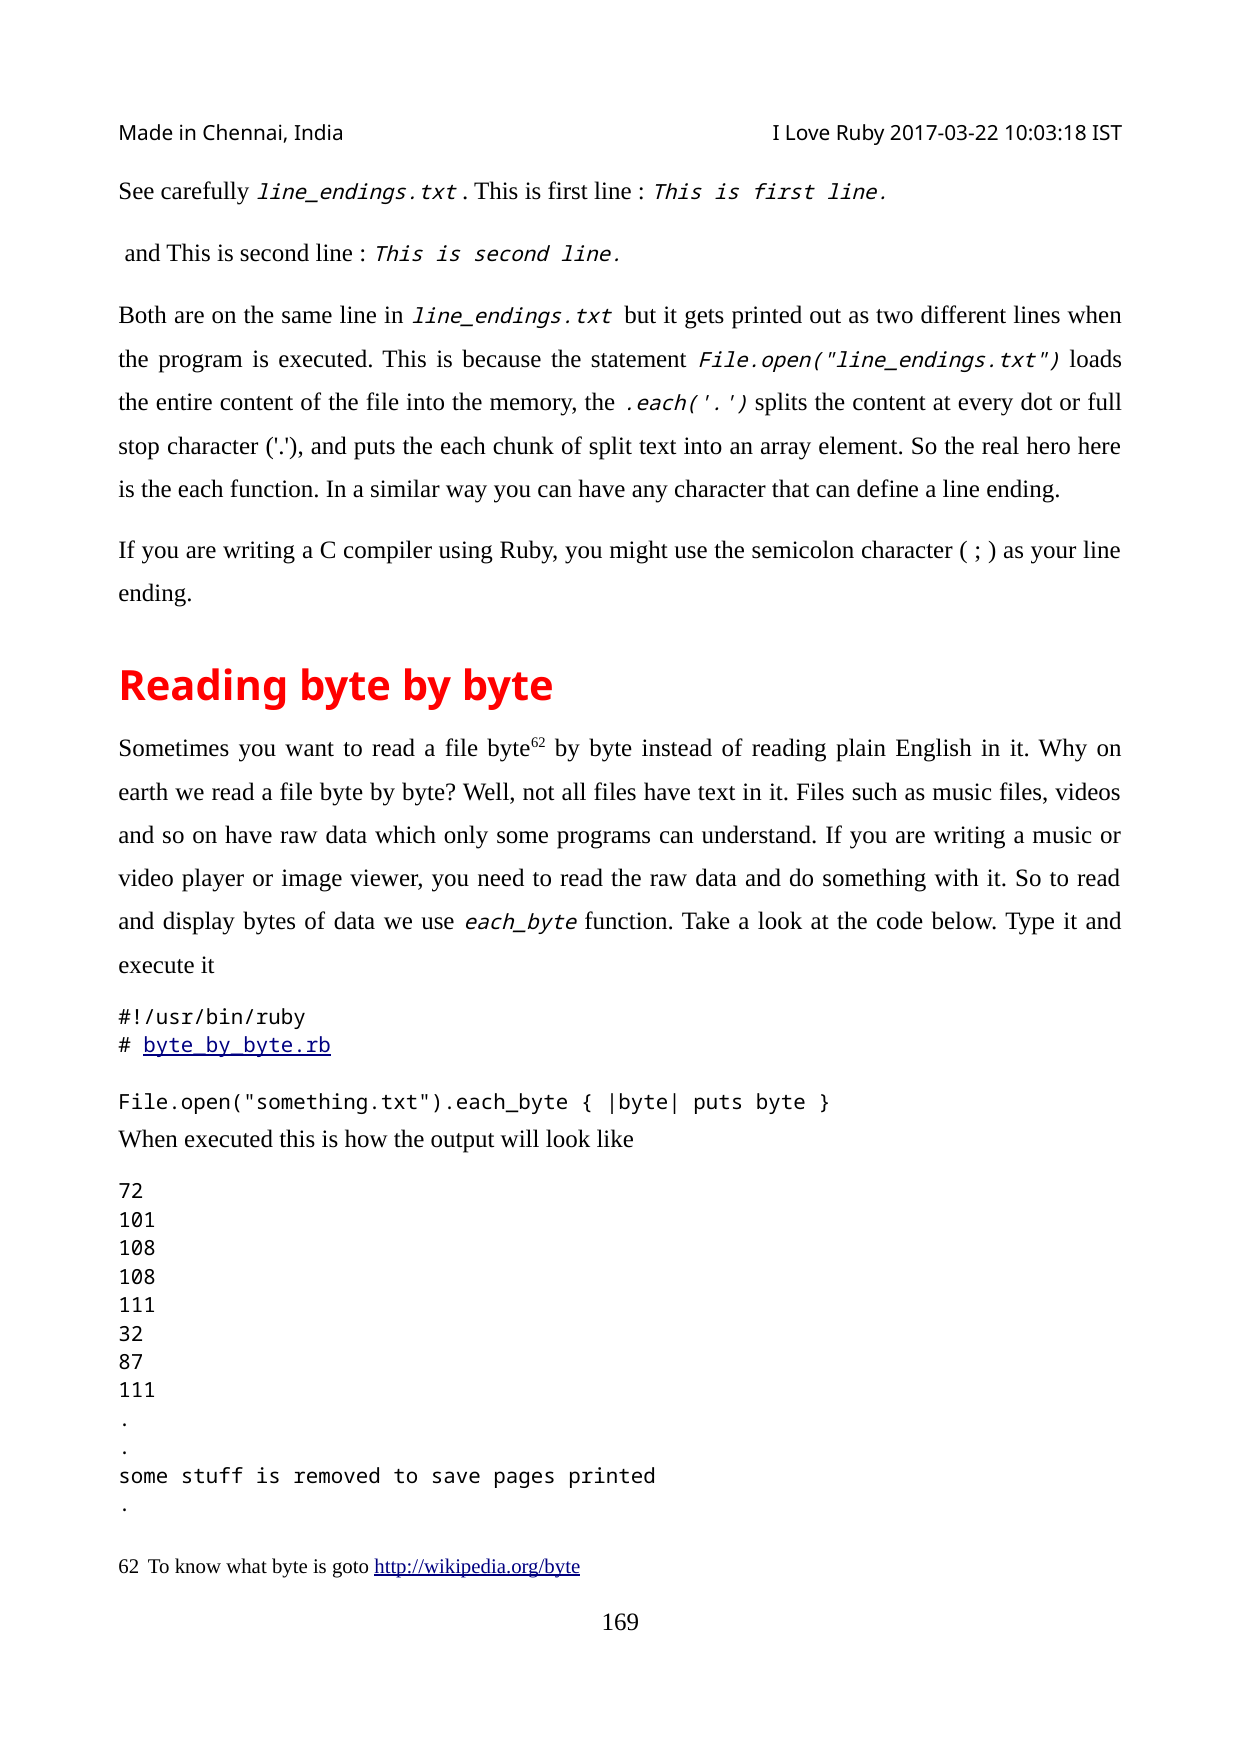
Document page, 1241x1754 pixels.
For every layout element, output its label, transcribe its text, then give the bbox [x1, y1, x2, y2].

text 111 [118, 1290, 1122, 1319]
text To know what byte is goto http://wikipedia.org/byte [118, 1553, 1122, 1578]
text 87 [118, 1347, 1122, 1376]
text 101 [118, 1205, 1122, 1233]
text When executed this is how the output will look like [118, 1124, 1122, 1153]
text Sometimes you want to read a file byte by byte instead of reading plain English in it. Why on earth we read a file byte by byte? Well, not all files have text in it. Files such as music files, videos and so on have raw data which only some programs can understand. If you are writing a music or video player or image viewer, you need to read the raw data and do something with it. So to read and display bytes of data we use each_byte function. Take a look at the code below. Type it and execute it [118, 733, 1122, 979]
text 108 [118, 1233, 1122, 1262]
text . [118, 1489, 1122, 1518]
text If you are writing a C compiler using Ruby, you might use the semicolon character ( ; ) as your line ending. [118, 535, 1122, 607]
text File.open("something.txt").each_byte { |byte| puts byte } [118, 1087, 1122, 1116]
text See carefully line_endings.txt . This is first line : This is first line. [118, 176, 1122, 206]
text . [118, 1404, 1122, 1432]
text 72 [118, 1176, 1122, 1205]
text 108 [118, 1262, 1122, 1290]
text some stuff is removed to save pages printed [118, 1461, 1122, 1489]
text 32 [118, 1319, 1122, 1347]
text Both are on the same line in line_endings.txt but it gets printed out as two different lines when the program is executed. This is because the statement File.open("line_endings.txt") loads the entire content of the file into the memory, the .each('.') splits the content at every dot or full stop character ('.'), and puts the each chunk of split text into an array element. So the real hero here is the each function. In a similar way you can have any character that can define a line ending. [118, 300, 1122, 503]
text . [118, 1432, 1122, 1461]
text #!/usr/bin/ruby [118, 1002, 1122, 1030]
text # byte_by_byte.rb [118, 1030, 1122, 1059]
subtitle Reading byte by byte [118, 655, 1122, 712]
text 111 [118, 1376, 1122, 1404]
text and This is second line : This is second line. [118, 238, 1122, 267]
